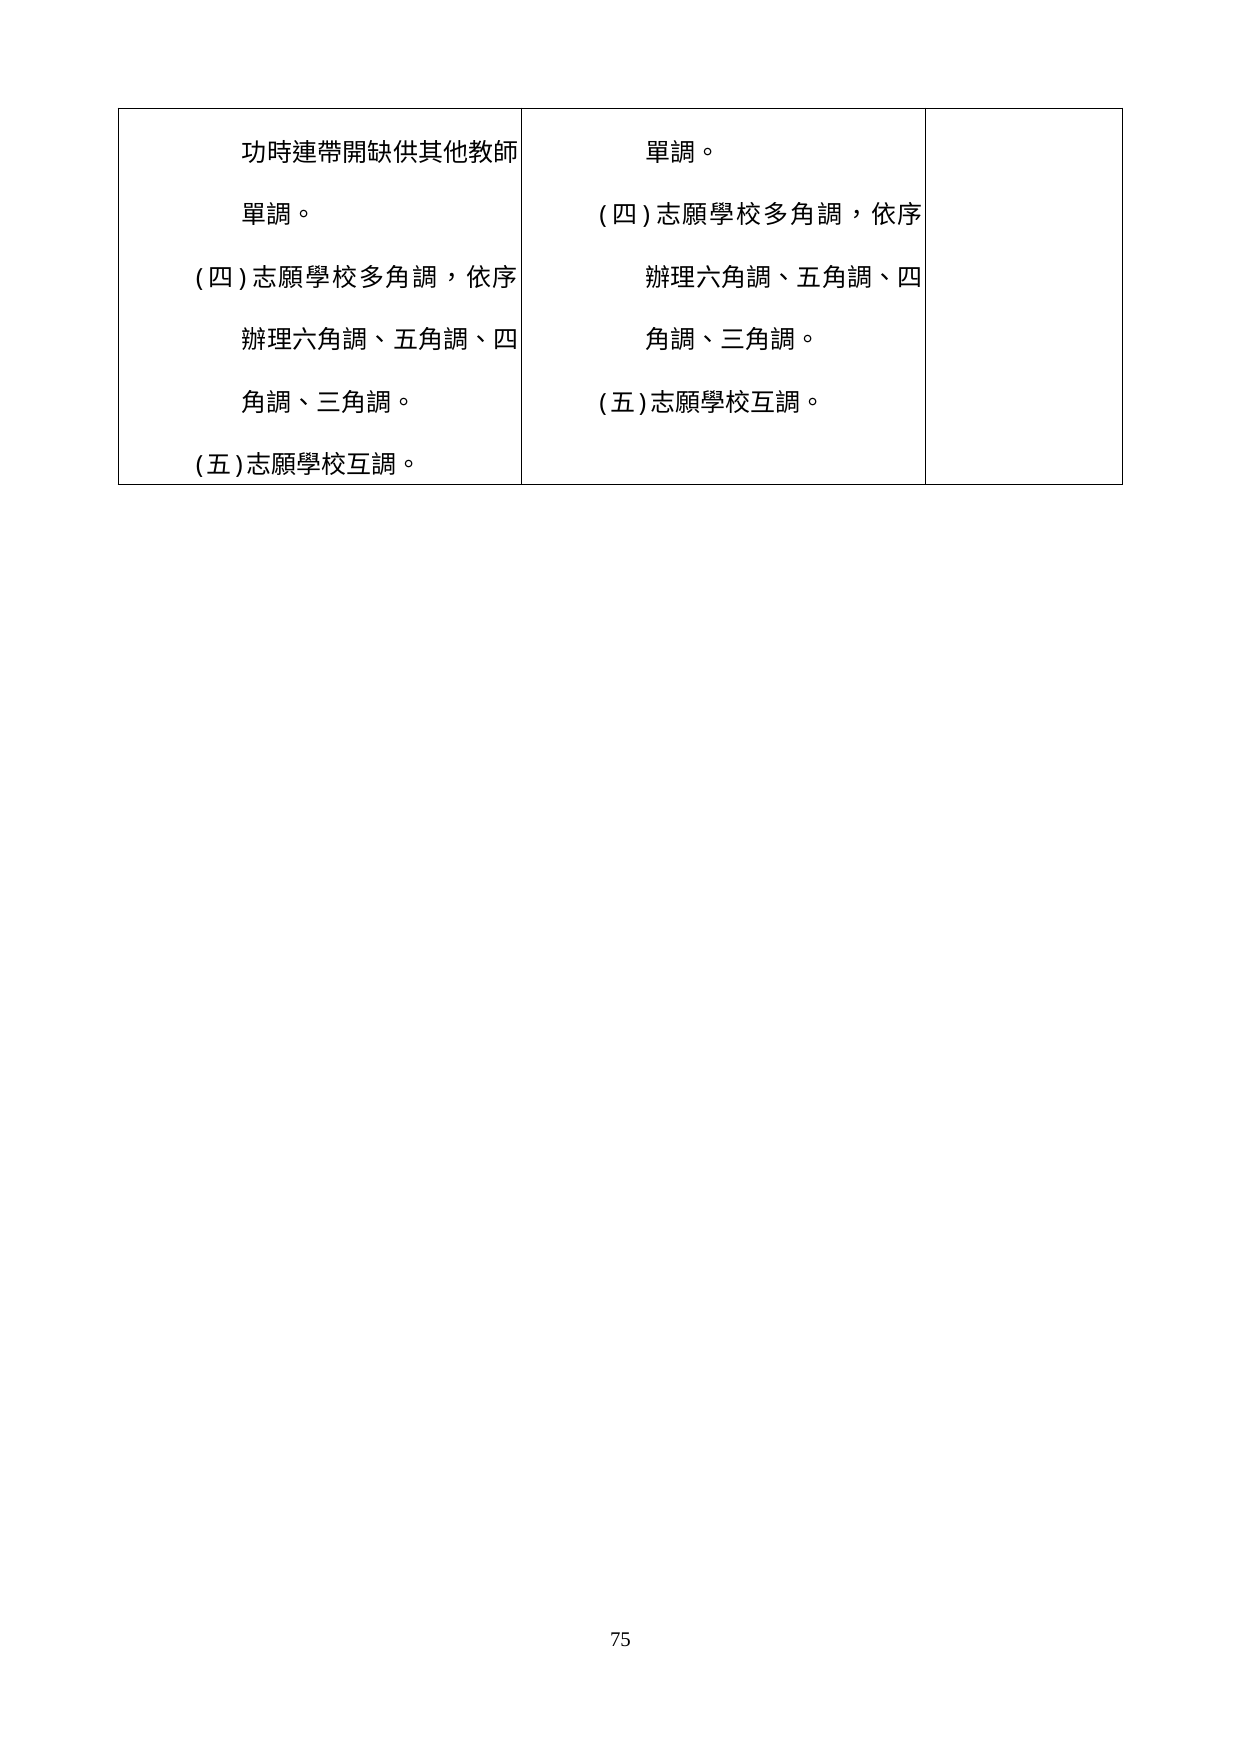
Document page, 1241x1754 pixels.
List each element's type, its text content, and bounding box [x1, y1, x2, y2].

table_cell 功時連帶開缺供其他教師單調。 (四)志願學校多角調，依序辦理六角調、五角調、四角調、三角調。 (五)志願學校互調。 [119, 109, 521, 484]
table_cell [926, 109, 1122, 484]
table_cell 單調。 (四)志願學校多角調，依序辦理六角調、五角調、四角調、三角調。 (五)志願學校互調。 [522, 109, 925, 484]
